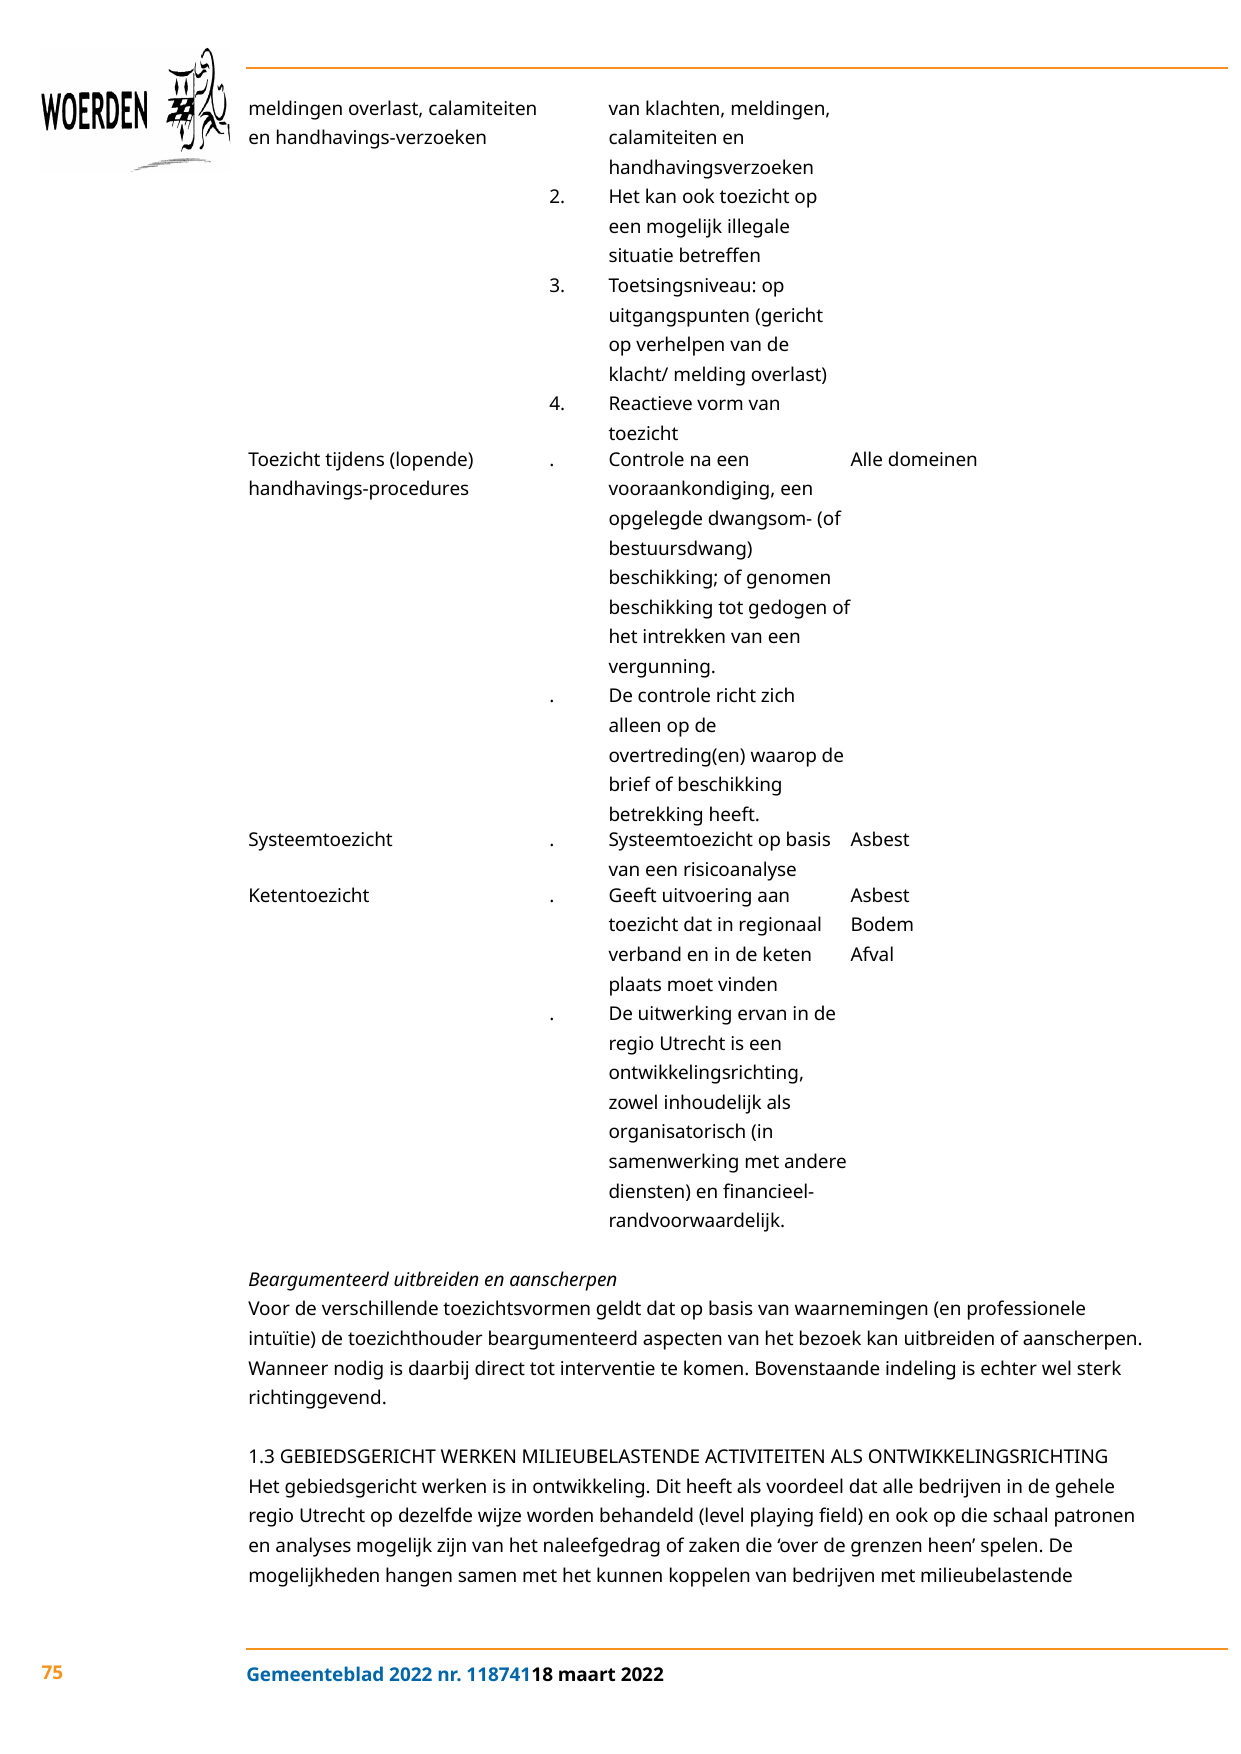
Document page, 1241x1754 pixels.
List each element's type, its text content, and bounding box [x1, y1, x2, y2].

table_cell Toezicht tijdens (lopende) handhavings-procedures [248, 446, 549, 827]
table_cell van klachten, meldingen, calamiteiten en handhavingsverzoeken Het kan ook toezicht op een mogelijk illegale situatie betreffen Toetsingsniveau: op uitgangspunten (gericht op verhelpen van de klacht/ melding overlast) Reactieve vorm van toezicht [549, 95, 850, 446]
text Voor de verschillende toezichtsvormen geldt dat op basis van waarnemingen (en professionele intuïtie) de toezichthouder beargumenteerd aspecten van het bezoek kan uitbreiden of aanscherpen. Wanneer nodig is daarbij direct tot interventie te komen. Bovenstaande indeling is echter wel sterk richtinggevend. [248, 1296, 1152, 1410]
table_cell Systeemtoezicht op basis van een risicoanalyse [549, 827, 850, 882]
table_cell Systeemtoezicht [248, 827, 549, 882]
table_cell [850, 95, 1152, 446]
table_cell Ketentoezicht [248, 882, 549, 1233]
table_cell Geeft uitvoering aan toezicht dat in regionaal verband en in de keten plaats moet vinden De uitwerking ervan in de regio Utrecht is een ontwikkelingsrichting, zowel inhoudelijk als organisatorisch (in samenwerking met andere diensten) en financieel-randvoorwaardelijk. [549, 882, 850, 1233]
text 1.3 GEBIEDSGERICHT WERKEN MILIEUBELASTENDE ACTIVITEITEN ALS ONTWIKKELINGSRICHTING [248, 1443, 1152, 1469]
table_cell Asbest [850, 827, 1152, 882]
picture [41, 47, 231, 172]
text Beargumenteerd uitbreiden en aanscherpen [248, 1266, 1152, 1292]
text Het gebiedsgericht werken is in ontwikkeling. Dit heeft als voordeel dat alle bedrijven in de gehele regio Utrecht op dezelfde wijze worden behandeld (level playing field) en ook op die schaal patronen en analyses mogelijk zijn van het naleefgedrag of zaken die ‘over de grenzen heen’ spelen. De mogelijkheden hangen samen met het kunnen koppelen van bedrijven met milieubelastende [248, 1473, 1152, 1587]
table_cell Asbest Bodem Afval [850, 882, 1152, 1233]
table_cell meldingen overlast, calamiteiten en handhavings-verzoeken [248, 95, 549, 446]
table_cell Controle na een vooraankondiging, een opgelegde dwangsom- (of bestuursdwang) beschikking; of genomen beschikking tot gedogen of het intrekken van een vergunning. De controle richt zich alleen op de overtreding(en) waarop de brief of beschikking betrekking heeft. [549, 446, 850, 827]
table_cell Alle domeinen [850, 446, 1152, 827]
